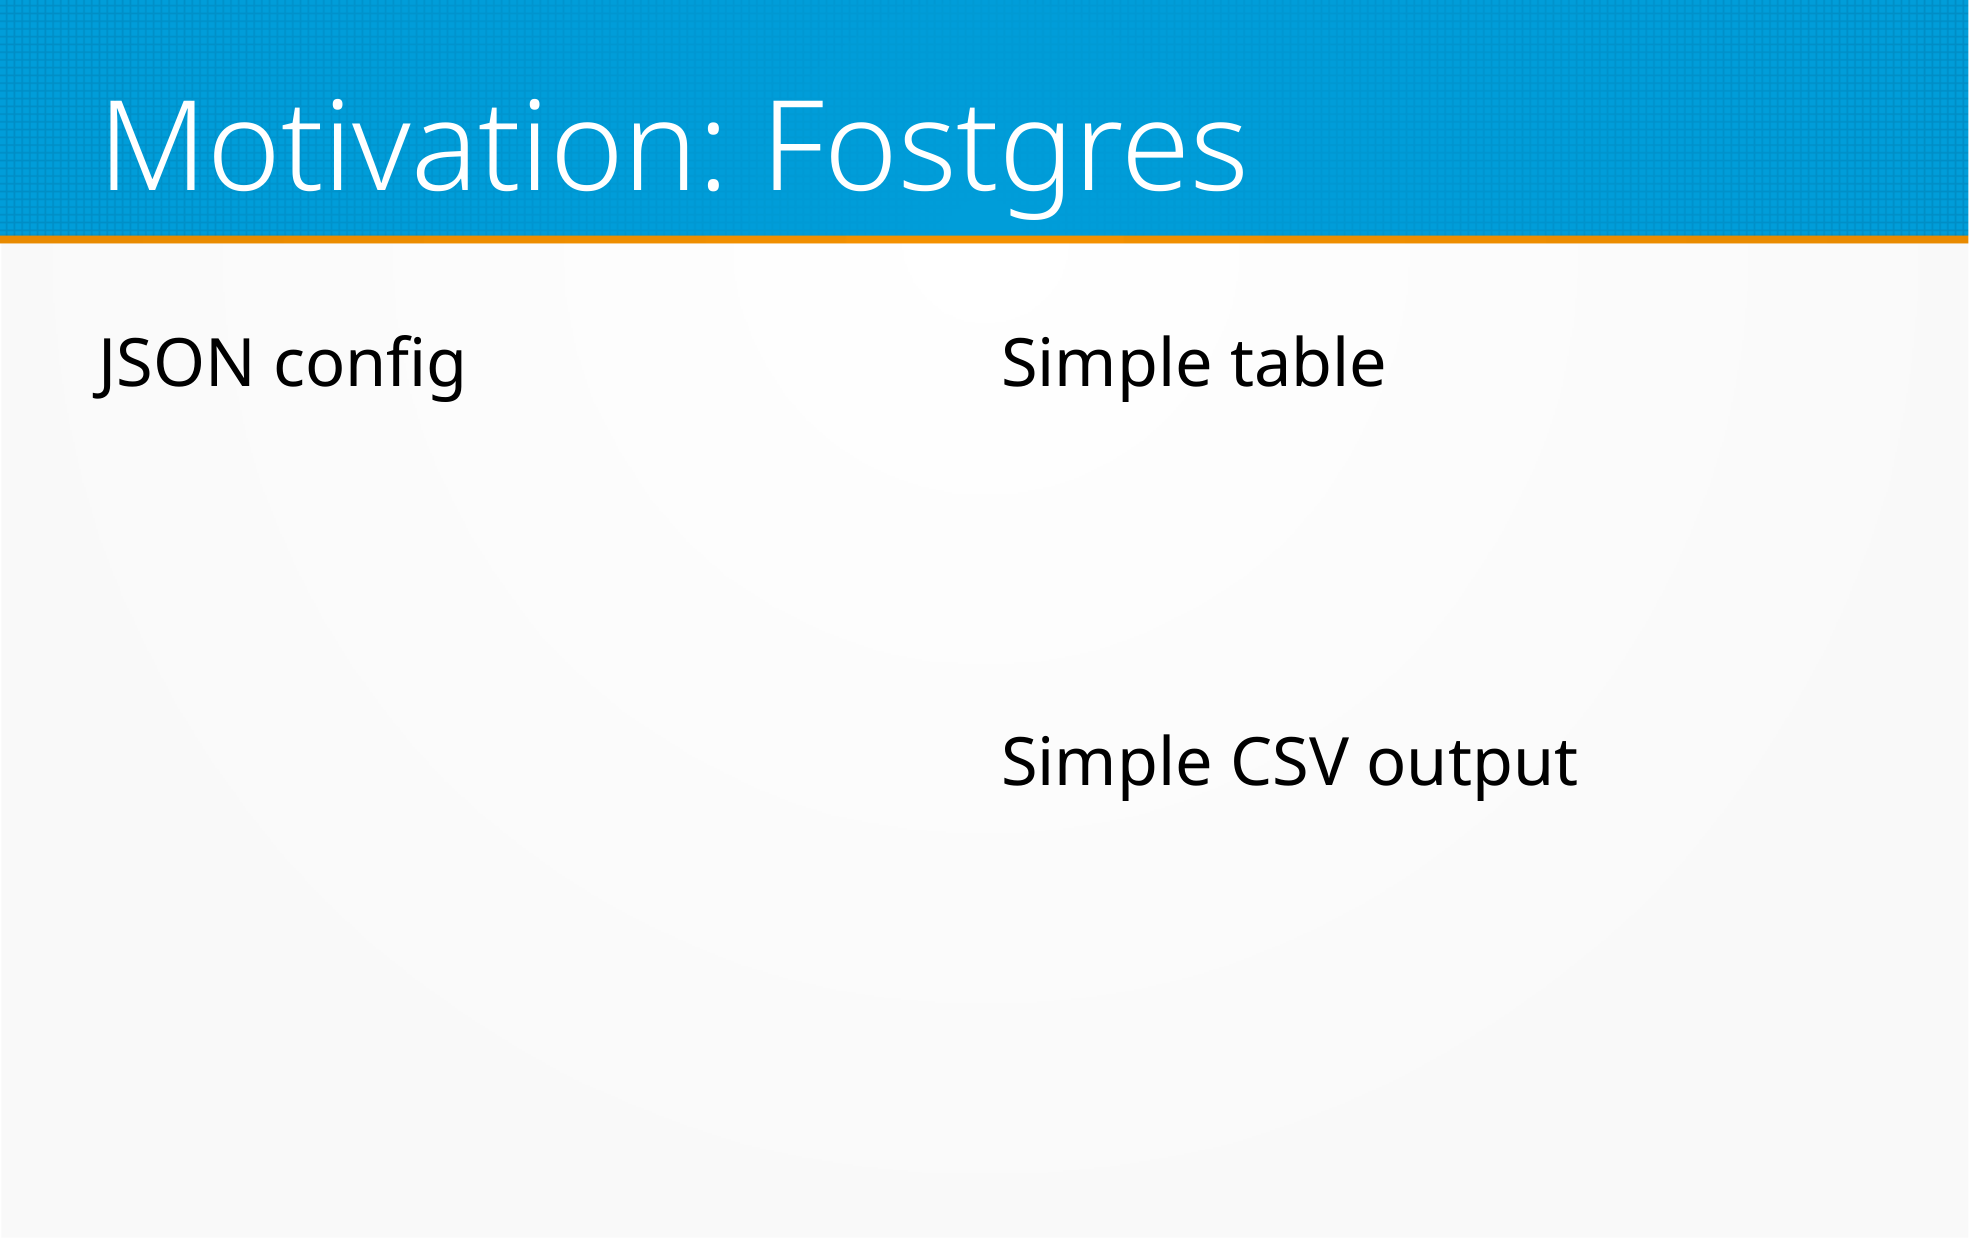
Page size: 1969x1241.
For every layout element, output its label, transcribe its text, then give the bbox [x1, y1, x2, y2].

title Motivation: Fostgres [98, 19, 1870, 227]
list Simple table [1001, 315, 1861, 680]
picture [0, 236, 1969, 1241]
list JSON config [98, 315, 958, 1081]
list Simple CSV output [1001, 714, 1861, 1080]
